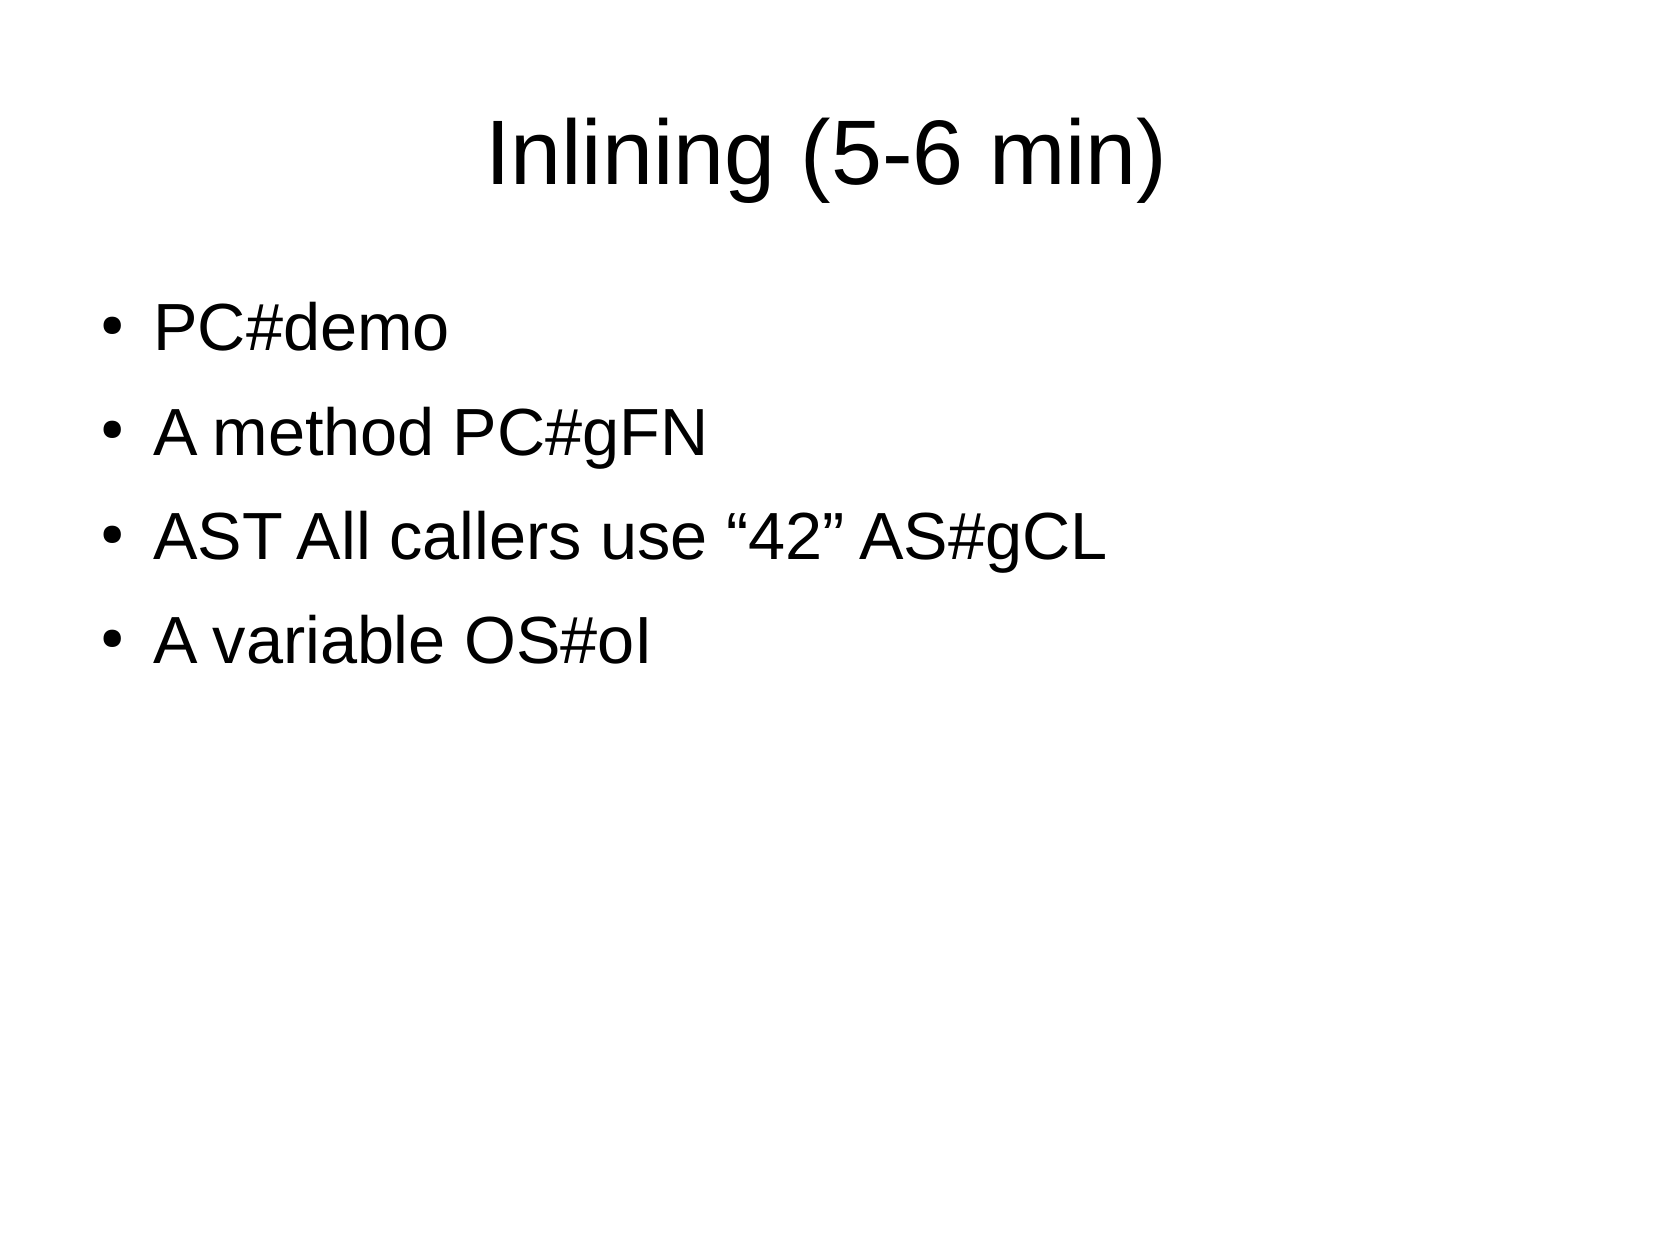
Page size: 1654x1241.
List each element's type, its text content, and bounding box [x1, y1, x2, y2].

title Inlining (5-6 min) [82, 49, 1571, 257]
list PC#demo A method PC#gFN AST All callers use “42” AS#gCL A variable OS#oI [82, 290, 1571, 1109]
